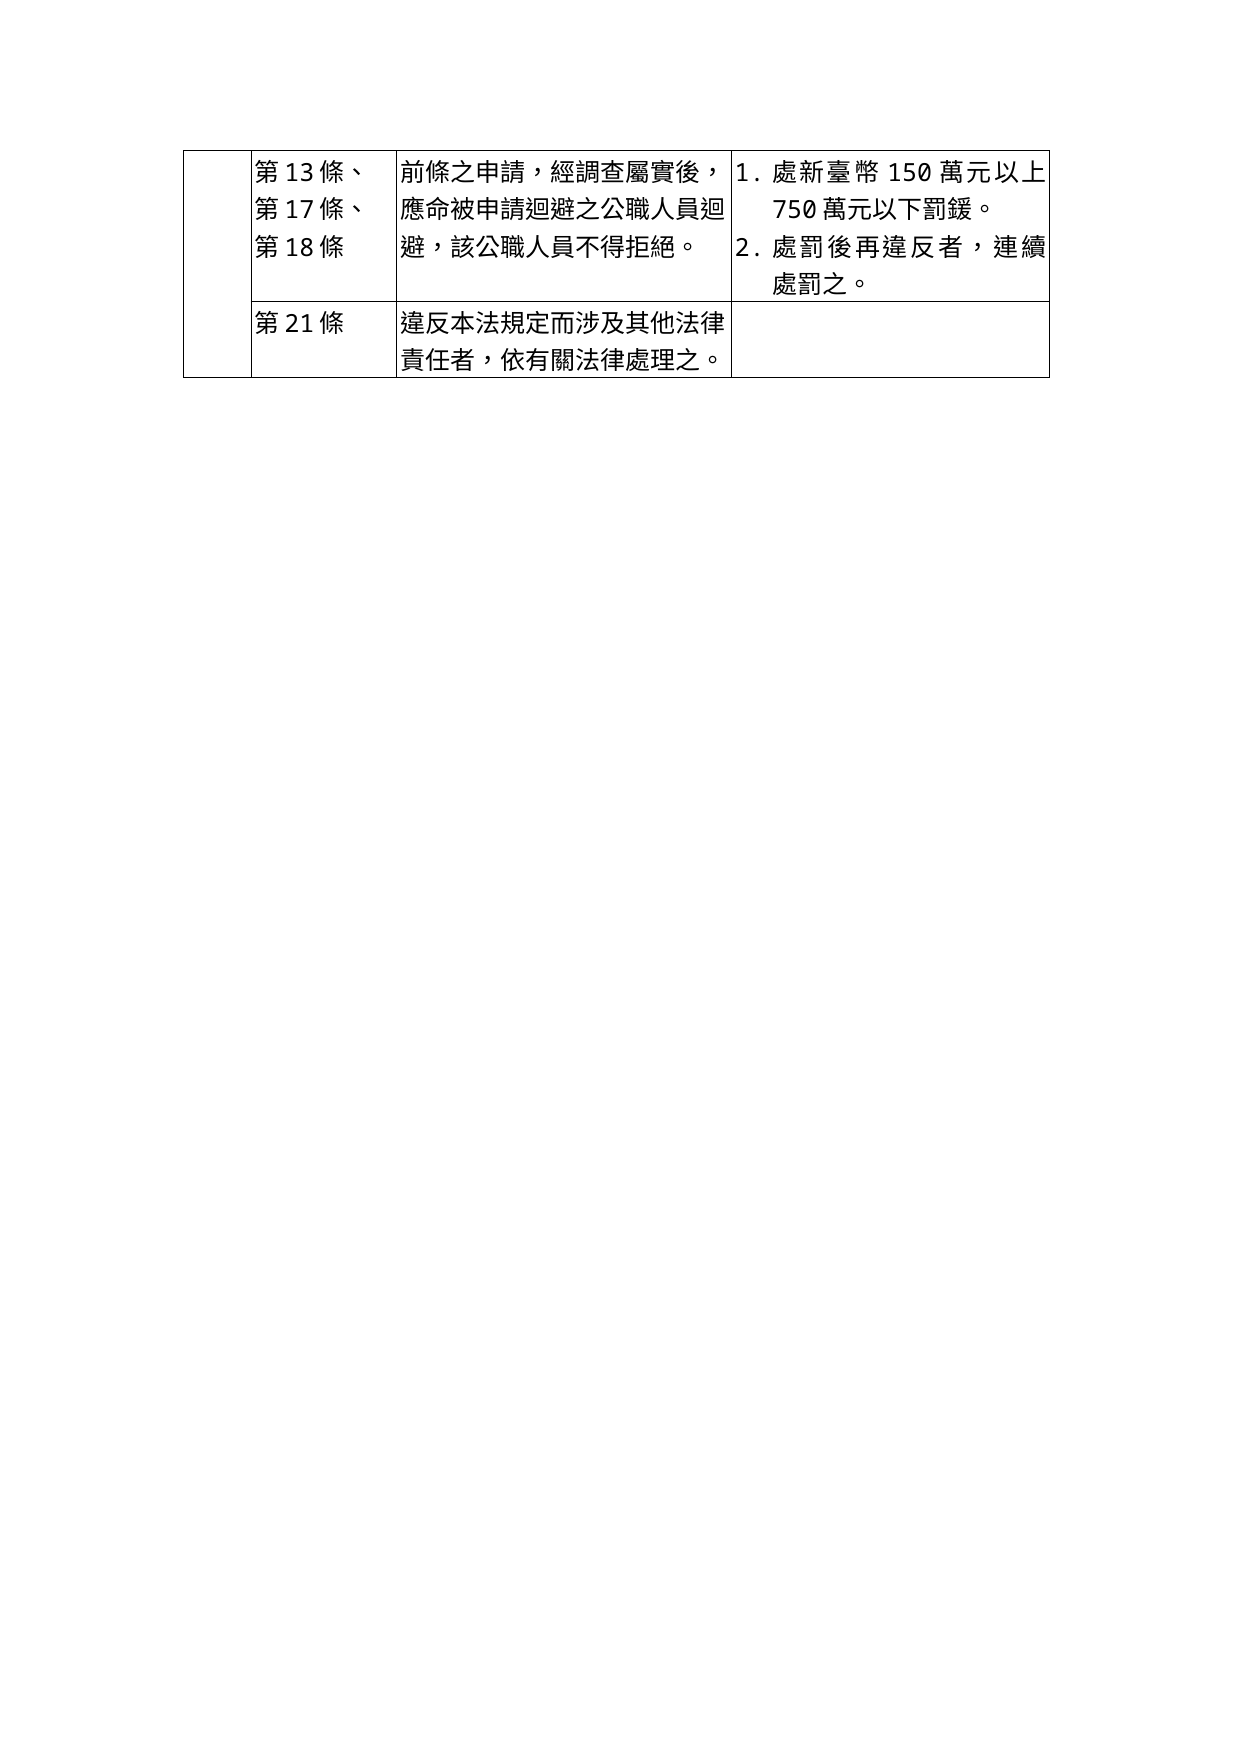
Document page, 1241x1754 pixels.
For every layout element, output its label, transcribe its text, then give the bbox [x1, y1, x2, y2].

table_cell [732, 302, 1049, 377]
table_cell 第21條 [252, 302, 396, 377]
table_cell 第13條、第17條、第18條 [252, 151, 396, 301]
table_cell [184, 151, 251, 377]
table_cell 前條之申請，經調查屬實後，應命被申請迴避之公職人員迴避，該公職人員不得拒絕。 [397, 151, 731, 301]
table_cell 違反本法規定而涉及其他法律責任者，依有關法律處理之。 [397, 302, 731, 377]
table_cell 處新臺幣150萬元以上750萬元以下罰鍰。 處罰後再違反者，連續處罰之。 [732, 151, 1049, 301]
